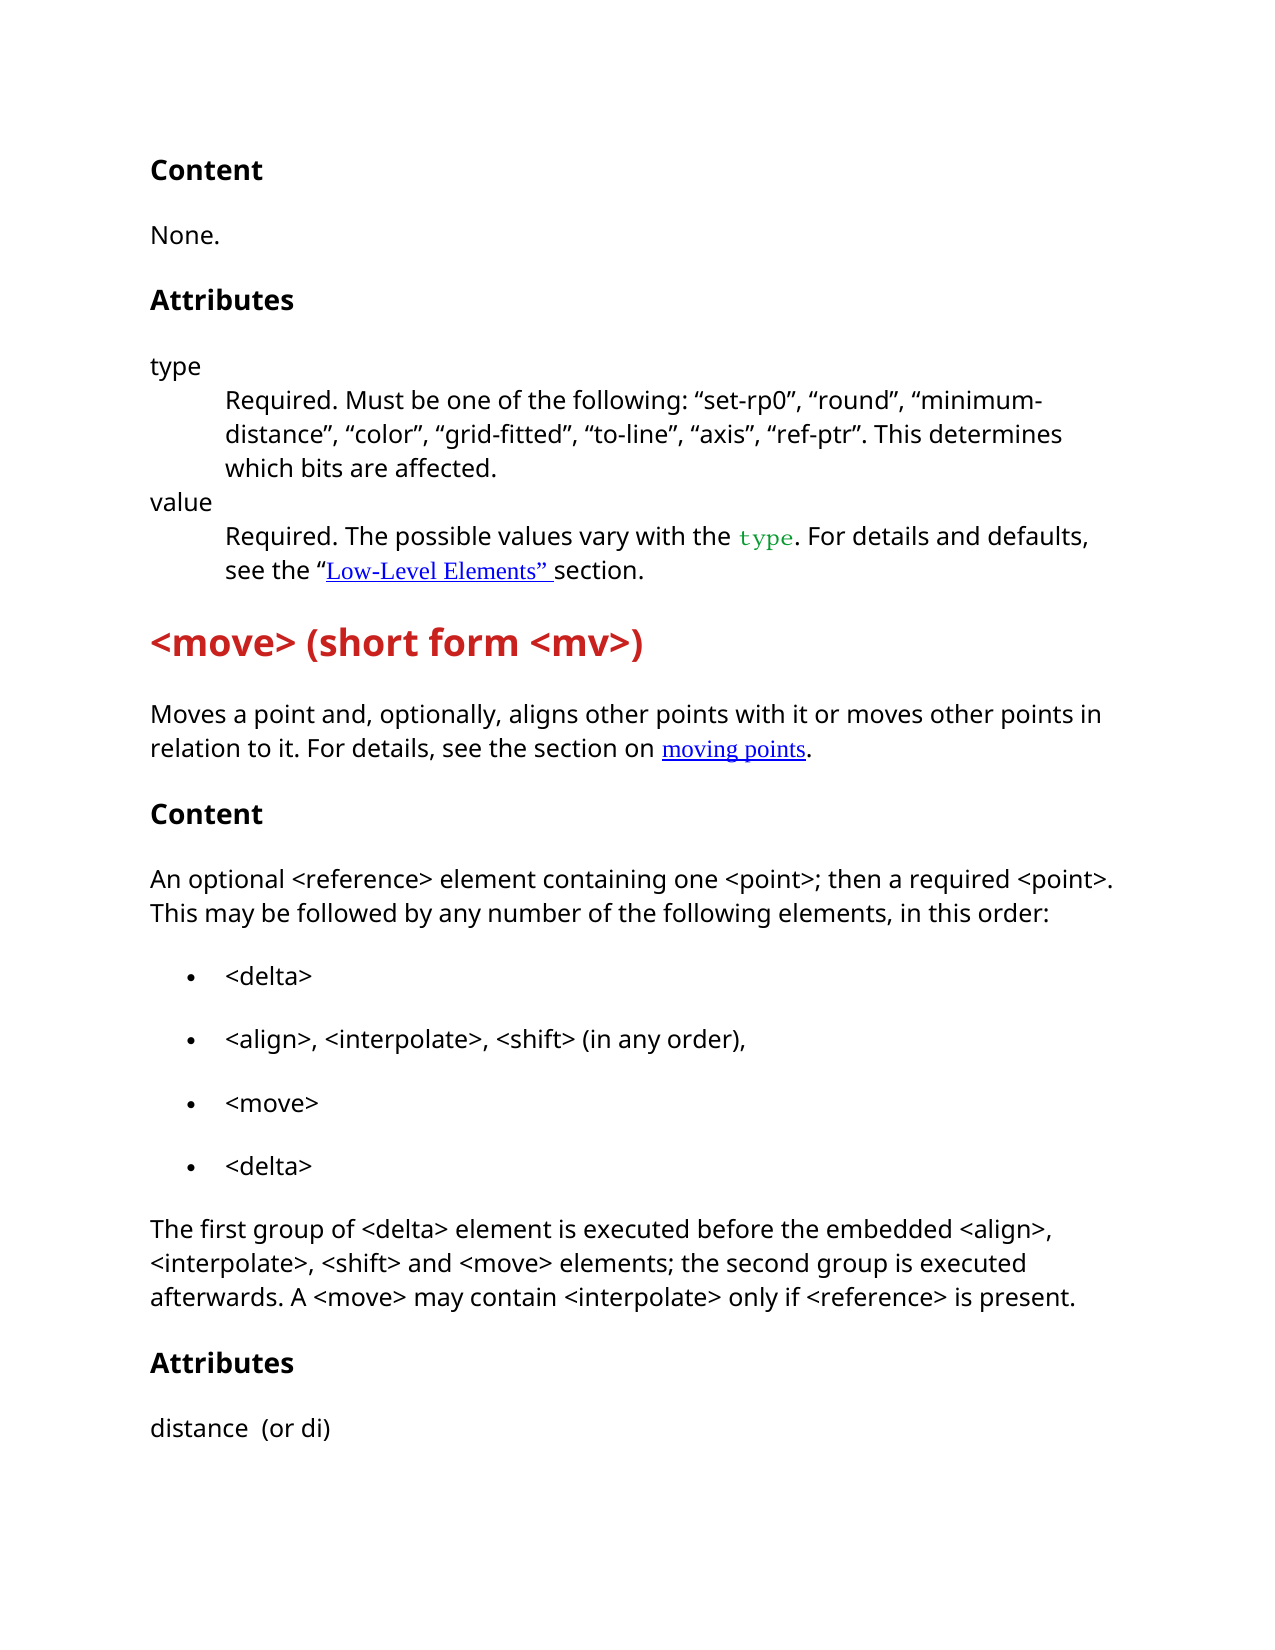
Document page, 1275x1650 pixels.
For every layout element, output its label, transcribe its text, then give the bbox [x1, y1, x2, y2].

text The first group of <delta> element is executed before the embedded <align>, <interpolate>, <shift> and <move> elements; the second group is executed afterwards. A <move> may contain <interpolate> only if <reference> is present. [150, 1212, 1125, 1314]
text Moves a point and, optionally, aligns other points with it or moves other points in relation to it. For details, see the section on moving points. [150, 697, 1125, 765]
text An optional <reference> element containing one <point>; then a required <point>. This may be followed by any number of the following elements, in this order: [150, 862, 1125, 930]
subtitle Attributes [150, 1343, 1125, 1382]
text Required. Must be one of the following: “set-rp0”, “round”, “minimum-distance”, “color”, “grid-fitted”, “to-line”, “axis”, “ref-ptr”. This determines which bits are affected. [225, 382, 1125, 484]
text Required. The possible values vary with the type. For details and defaults, see the “Low-Level Elements” section. [225, 518, 1125, 587]
subtitle <move> (short form <mv>) [150, 617, 1125, 668]
list <delta> [187, 959, 1125, 993]
subtitle Attributes [150, 281, 1125, 319]
text value [150, 484, 1125, 518]
list <delta> [187, 1149, 1125, 1183]
text type [150, 348, 1125, 382]
subtitle Content [150, 794, 1125, 832]
text None. [150, 217, 1125, 252]
subtitle Content [150, 150, 1125, 188]
list <move> [187, 1085, 1125, 1119]
text distance (or di) [150, 1411, 1125, 1445]
list <align>, <interpolate>, <shift> (in any order), [187, 1022, 1125, 1056]
